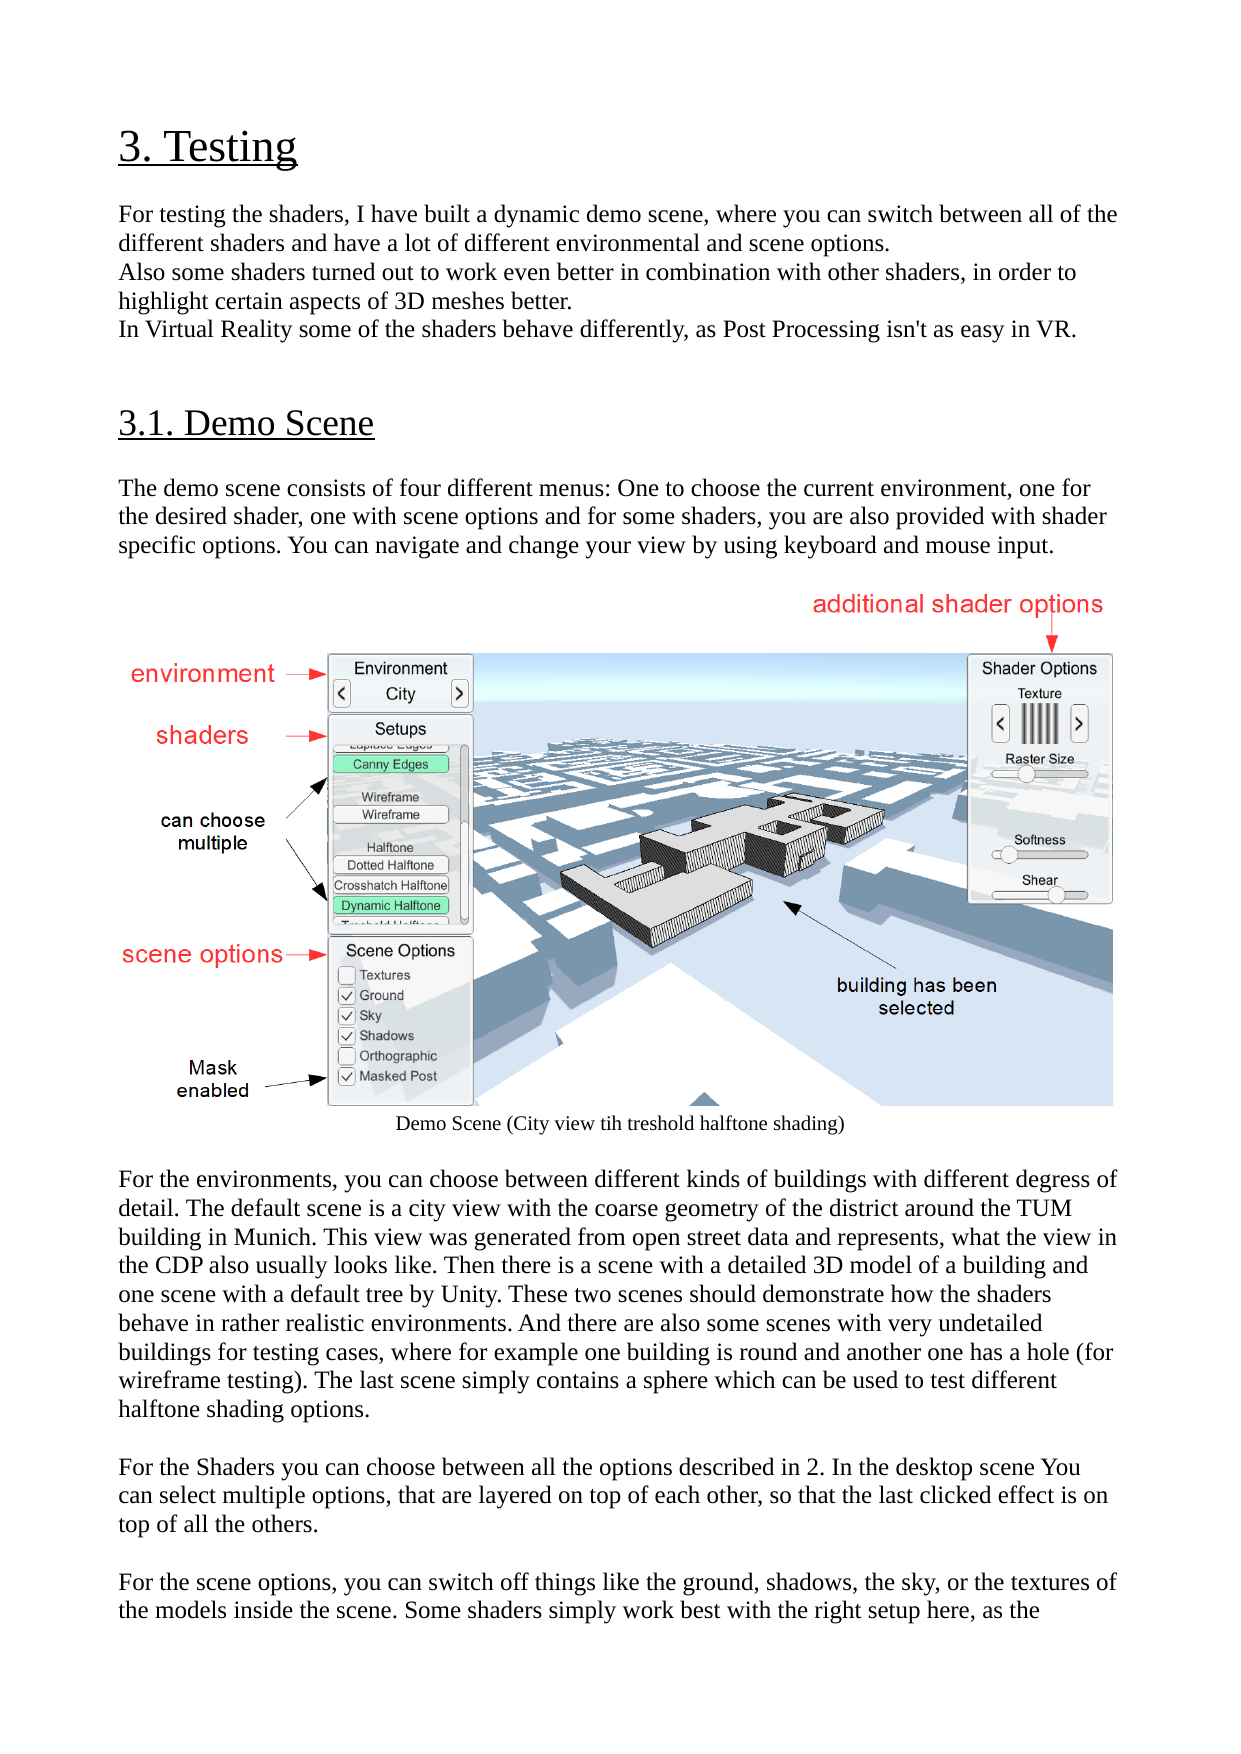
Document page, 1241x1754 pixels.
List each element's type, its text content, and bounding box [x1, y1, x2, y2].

text In Virtual Reality some of the shaders behave differently, as Post Processing isn't as easy in VR. [118, 314, 1122, 343]
text 3. Testing [118, 118, 1122, 171]
text Demo Scene (City view tih treshold halftone shading) [118, 1112, 1122, 1135]
text For testing the shaders, I have built a dynamic demo scene, where you can switch between all of the different shaders and have a lot of different environmental and scene options. [118, 199, 1122, 257]
text For the scene options, you can switch off things like the ground, shadows, the sky, or the textures of the models inside the scene. Some shaders simply work best with the right setup here, as the [118, 1567, 1122, 1624]
text Also some shaders turned out to work even better in combination with other shaders, in order to highlight certain aspects of 3D meshes better. [118, 257, 1122, 314]
text 3.1. Demo Scene [118, 401, 1122, 444]
text The demo scene consists of four different menus: One to choose the current environment, one for the desired shader, one with scene options and for some shaders, you are also provided with shader specific options. You can navigate and change your view by using keyboard and mouse input. [118, 473, 1122, 559]
text For the Shaders you can choose between all the options described in 2. In the desktop scene You can select multiple options, that are layered on top of each other, so that the last clicked effect is on top of all the others. [118, 1452, 1122, 1538]
text For the environments, you can choose between different kinds of buildings with different degress of detail. The default scene is a city view with the coarse geometry of the district around the TUM building in Munich. This view was generated from open street data and represents, what the view in the CDP also usually looks like. Then there is a scene with a detailed 3D model of a building and one scene with a default tree by Unity. These two scenes should demonstrate how the shaders behave in rather realistic environments. And there are also some scenes with very undetailed buildings for testing cases, where for example one building is round and another one has a hole (for wireframe testing). The last scene simply contains a sphere which can be used to test different halftone shading options. [118, 1164, 1122, 1423]
